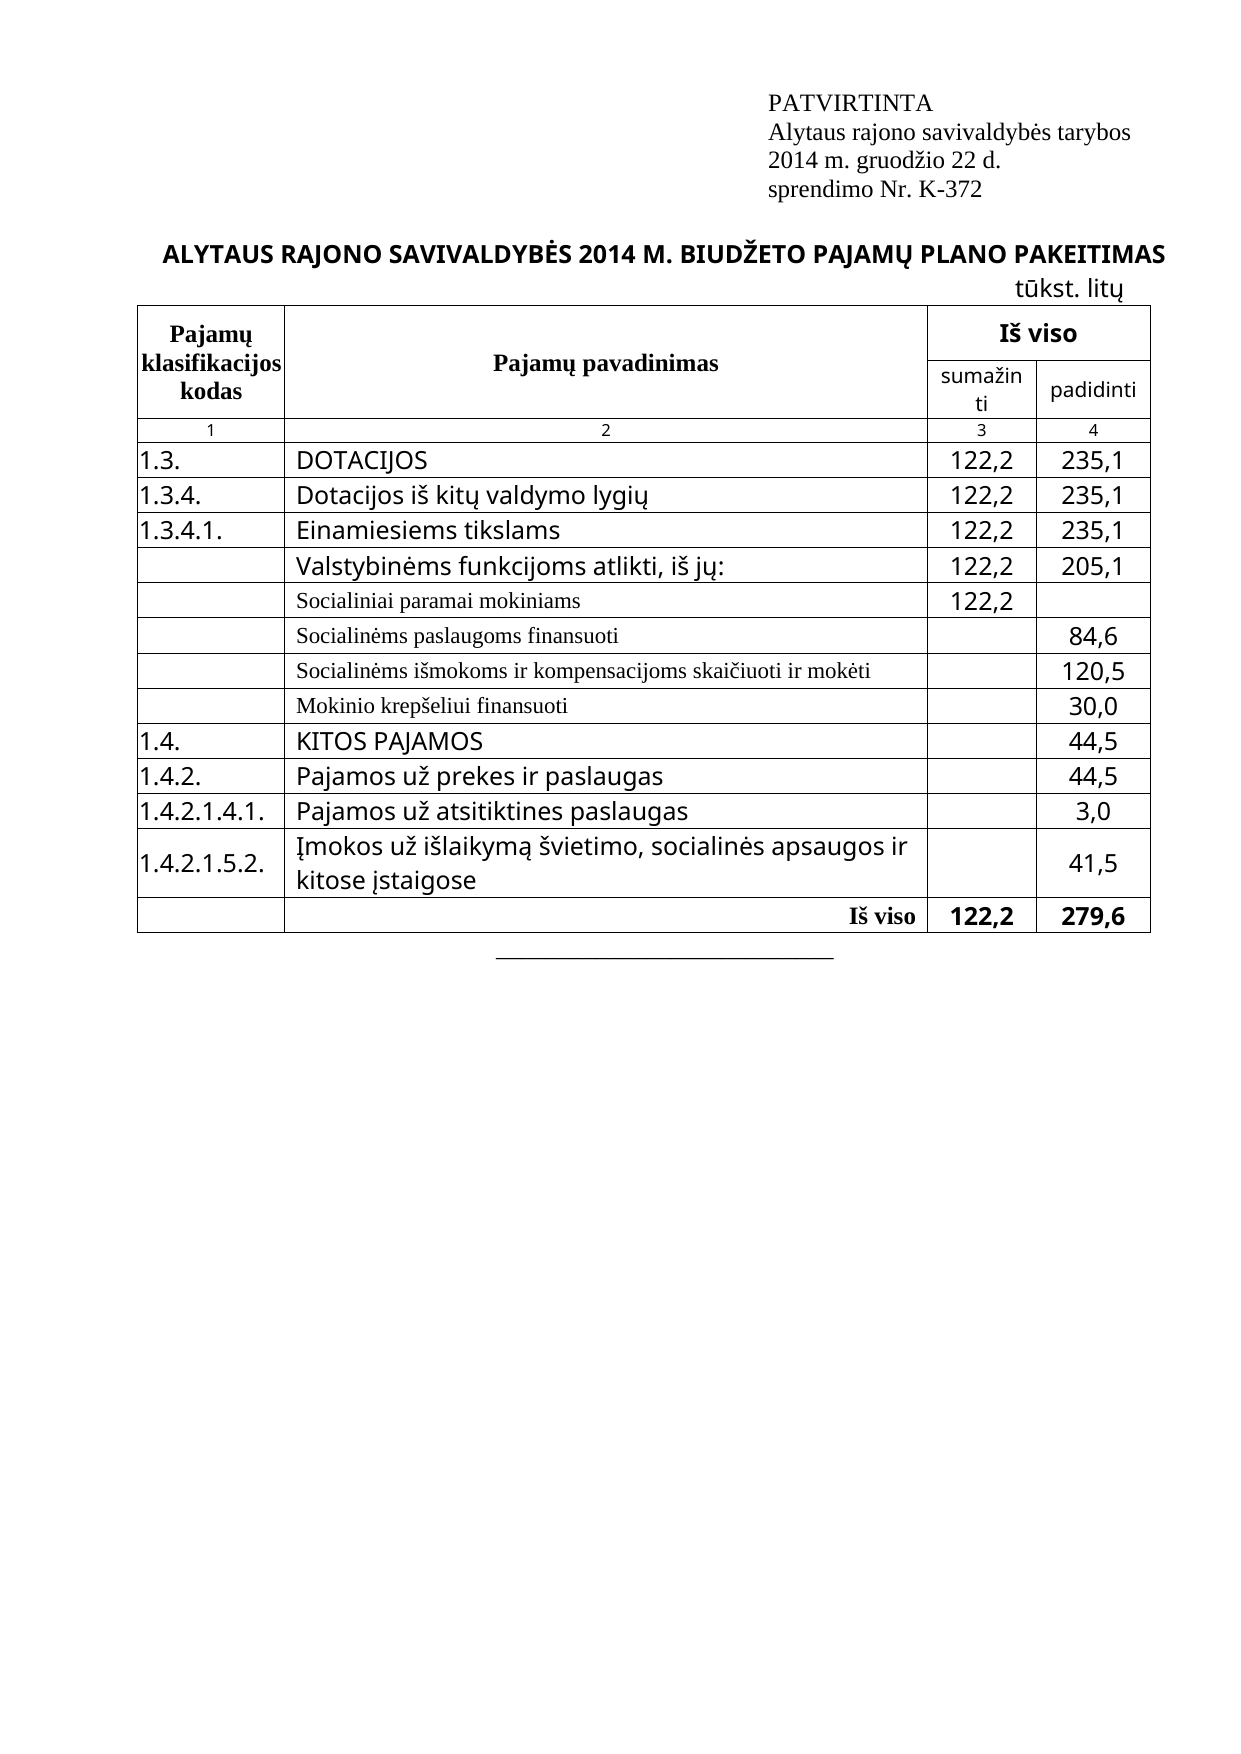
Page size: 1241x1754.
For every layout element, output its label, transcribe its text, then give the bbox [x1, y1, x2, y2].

table_cell [928, 759, 1036, 793]
table_cell [928, 829, 1036, 897]
table_cell 2 [285, 419, 927, 442]
table_cell [1037, 583, 1150, 617]
table_cell 1.3.4.1. [138, 513, 284, 547]
table_cell 1 [138, 419, 284, 442]
table_cell 235,1 [1037, 443, 1150, 477]
table_cell Pajamos už atsitiktines paslaugas [285, 794, 927, 828]
table_cell 1.3. [138, 443, 284, 477]
table_cell Einamiesiems tikslams [285, 513, 927, 547]
table_cell 1.4. [138, 724, 284, 758]
table_cell 122,2 [928, 583, 1036, 617]
text Alytaus rajono savivaldybės tarybos [148, 117, 1181, 145]
table_cell [928, 654, 1036, 687]
table_cell padidinti [1037, 361, 1150, 418]
table_cell [138, 654, 284, 687]
table_cell 1.3.4. [138, 478, 284, 512]
text sprendimo Nr. K-372 [148, 174, 1181, 203]
table_cell Mokinio krepšeliui finansuoti [285, 689, 927, 723]
text 2014 m. gruodžio 22 d. [148, 145, 1181, 174]
table_cell 1.4.2.1.5.2. [138, 829, 284, 897]
table_cell [928, 689, 1036, 723]
table_cell KITOS PAJAMOS [285, 724, 927, 758]
table_cell [928, 618, 1036, 652]
text PATVIRTINTA [148, 88, 1181, 117]
table_header Pajamų pavadinimas [285, 306, 927, 418]
table_cell 4 [1037, 419, 1150, 442]
table_cell Socialinėms išmokoms ir kompensacijoms skaičiuoti ir mokėti [285, 654, 927, 687]
table_cell 44,5 [1037, 724, 1150, 758]
table_cell [138, 689, 284, 723]
table_cell 122,2 [928, 478, 1036, 512]
table_cell 30,0 [1037, 689, 1150, 723]
table_cell [138, 548, 284, 582]
table_cell 205,1 [1037, 548, 1150, 582]
table_cell 44,5 [1037, 759, 1150, 793]
table_cell Socialiniai paramai mokiniams [285, 583, 927, 617]
table_cell 122,2 [928, 513, 1036, 547]
table_cell 235,1 [1037, 513, 1150, 547]
table_cell Socialinėms paslaugoms finansuoti [285, 618, 927, 652]
table_cell 84,6 [1037, 618, 1150, 652]
table_cell Pajamos už prekes ir paslaugas [285, 759, 927, 793]
table_cell 1.4.2. [138, 759, 284, 793]
table_cell Valstybinėms funkcijoms atlikti, iš jų: [285, 548, 927, 582]
table_cell [928, 724, 1036, 758]
table_cell 120,5 [1037, 654, 1150, 687]
table_cell Dotacijos iš kitų valdymo lygių [285, 478, 927, 512]
table_cell 235,1 [1037, 478, 1150, 512]
table_cell 122,2 [928, 898, 1036, 932]
table_cell [138, 618, 284, 652]
table_cell 1.4.2.1.4.1. [138, 794, 284, 828]
table_cell [928, 794, 1036, 828]
table_cell DOTACIJOS [285, 443, 927, 477]
table_cell 279,6 [1037, 898, 1150, 932]
table_header Pajamų klasifikacijos kodas [138, 306, 284, 418]
table_cell 3,0 [1037, 794, 1150, 828]
text ___________________________ [148, 933, 1181, 962]
table_cell Iš viso [285, 898, 927, 932]
text ALYTAUS RAJONO SAVIVALDYBĖS 2014 M. BIUDŽETO PAJAMŲ PLANO PAKEITIMAS [148, 237, 1181, 271]
table_header Iš viso [928, 306, 1150, 360]
table_cell 122,2 [928, 548, 1036, 582]
table_cell 41,5 [1037, 829, 1150, 897]
text tūkst. litų [823, 271, 1181, 305]
table_cell sumažinti [928, 361, 1036, 418]
table_cell [138, 898, 284, 932]
table_cell 122,2 [928, 443, 1036, 477]
table_cell Įmokos už išlaikymą švietimo, socialinės apsaugos ir kitose įstaigose [285, 829, 927, 897]
table_cell 3 [928, 419, 1036, 442]
table_cell [138, 583, 284, 617]
